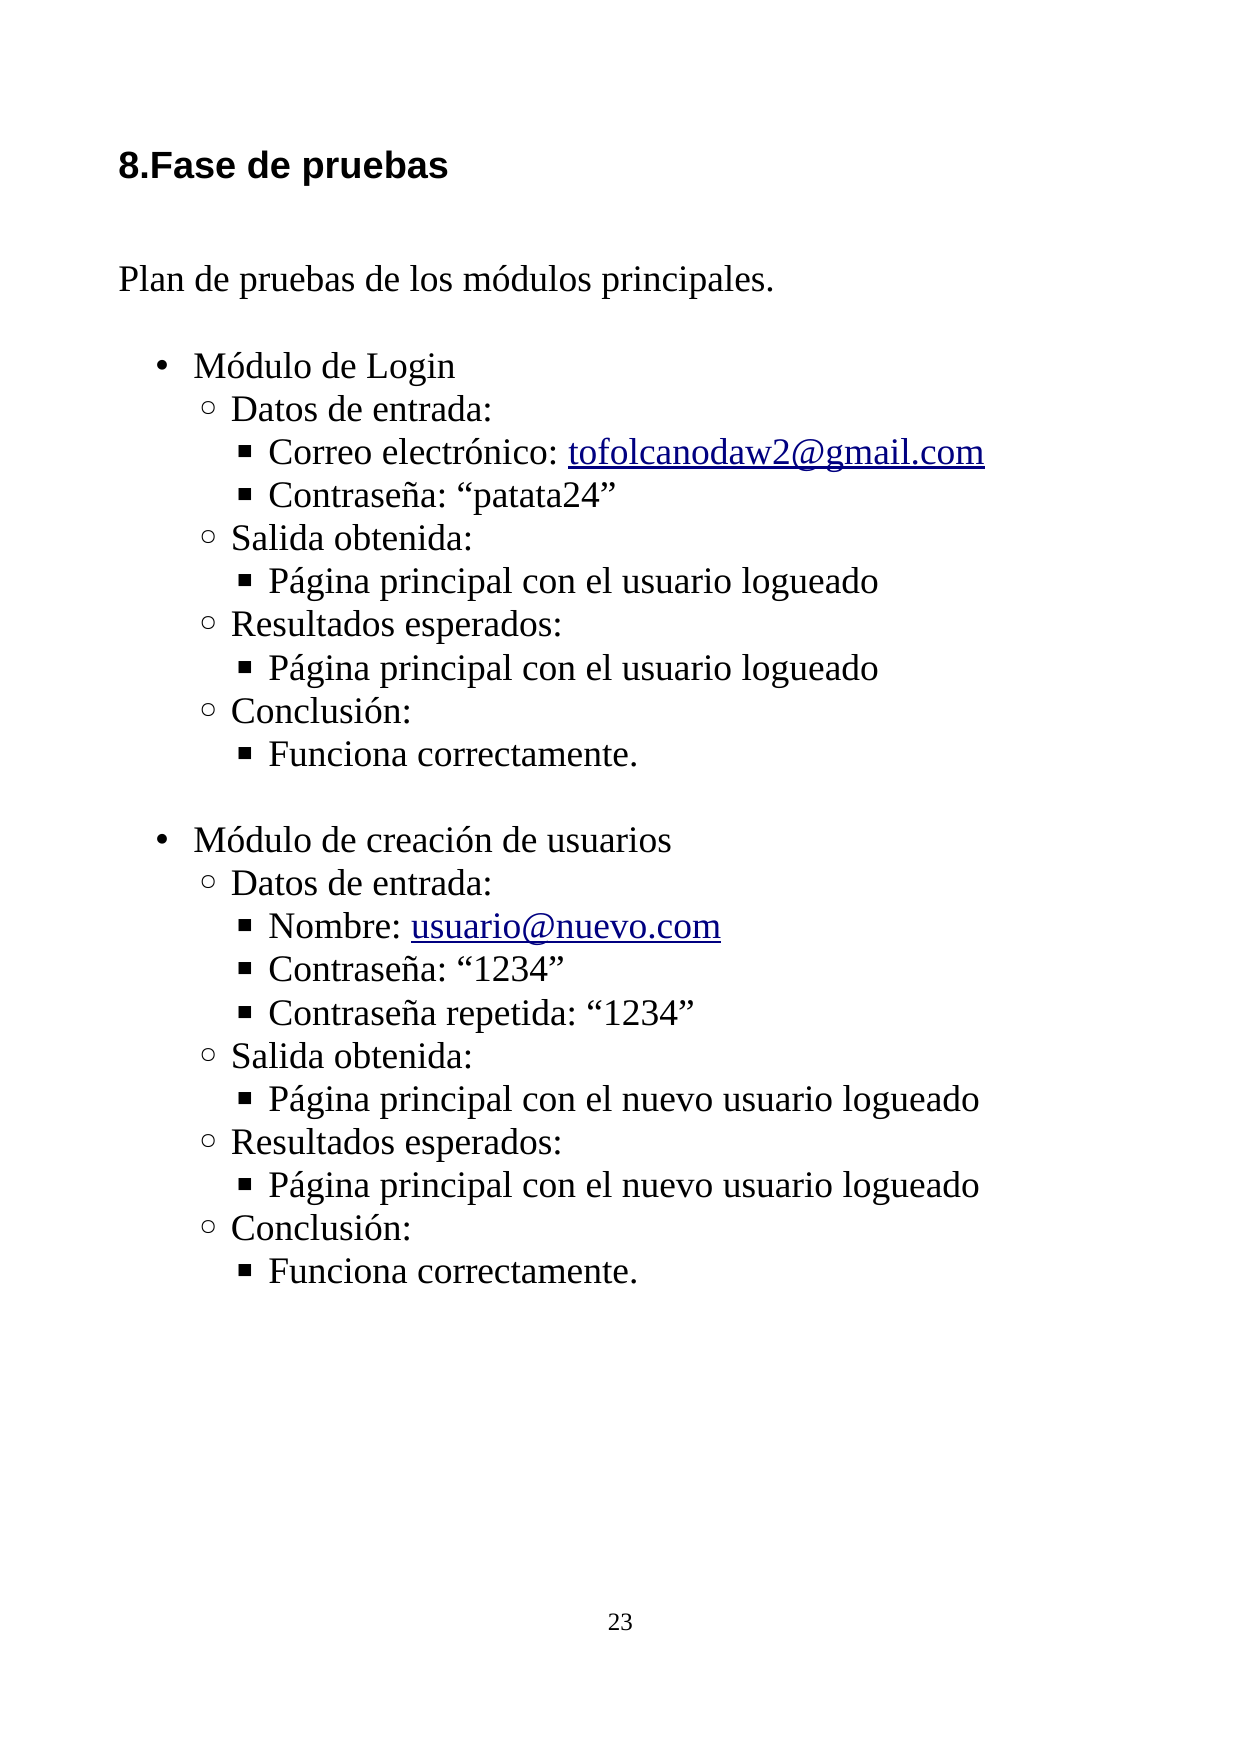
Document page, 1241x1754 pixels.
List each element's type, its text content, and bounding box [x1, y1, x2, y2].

list Conclusión: [193, 688, 1122, 731]
list Correo electrónico: tofolcanodaw2@gmail.com [231, 429, 1122, 472]
list Salida obtenida: [193, 516, 1122, 559]
list Página principal con el usuario logueado [231, 559, 1122, 602]
list Salida obtenida: [193, 1033, 1122, 1076]
list Resultados esperados: [193, 1119, 1122, 1162]
subtitle 8.Fase de pruebas [118, 143, 1122, 187]
list Contraseña: “1234” [231, 947, 1122, 990]
list Módulo de creación de usuarios [156, 817, 1122, 861]
list Funciona correctamente. [231, 731, 1122, 774]
list Página principal con el usuario logueado [231, 645, 1122, 688]
text Plan de pruebas de los módulos principales. [118, 257, 1122, 300]
list Resultados esperados: [193, 602, 1122, 645]
list Conclusión: [193, 1206, 1122, 1249]
list Datos de entrada: [193, 861, 1122, 904]
list Página principal con el nuevo usuario logueado [231, 1162, 1122, 1206]
list Datos de entrada: [193, 386, 1122, 429]
list Funciona correctamente. [231, 1249, 1122, 1292]
list Contraseña repetida: “1234” [231, 990, 1122, 1033]
list Nombre: usuario@nuevo.com [231, 904, 1122, 947]
list Página principal con el nuevo usuario logueado [231, 1076, 1122, 1119]
list Módulo de Login [156, 343, 1122, 386]
list Contraseña: “patata24” [231, 472, 1122, 516]
